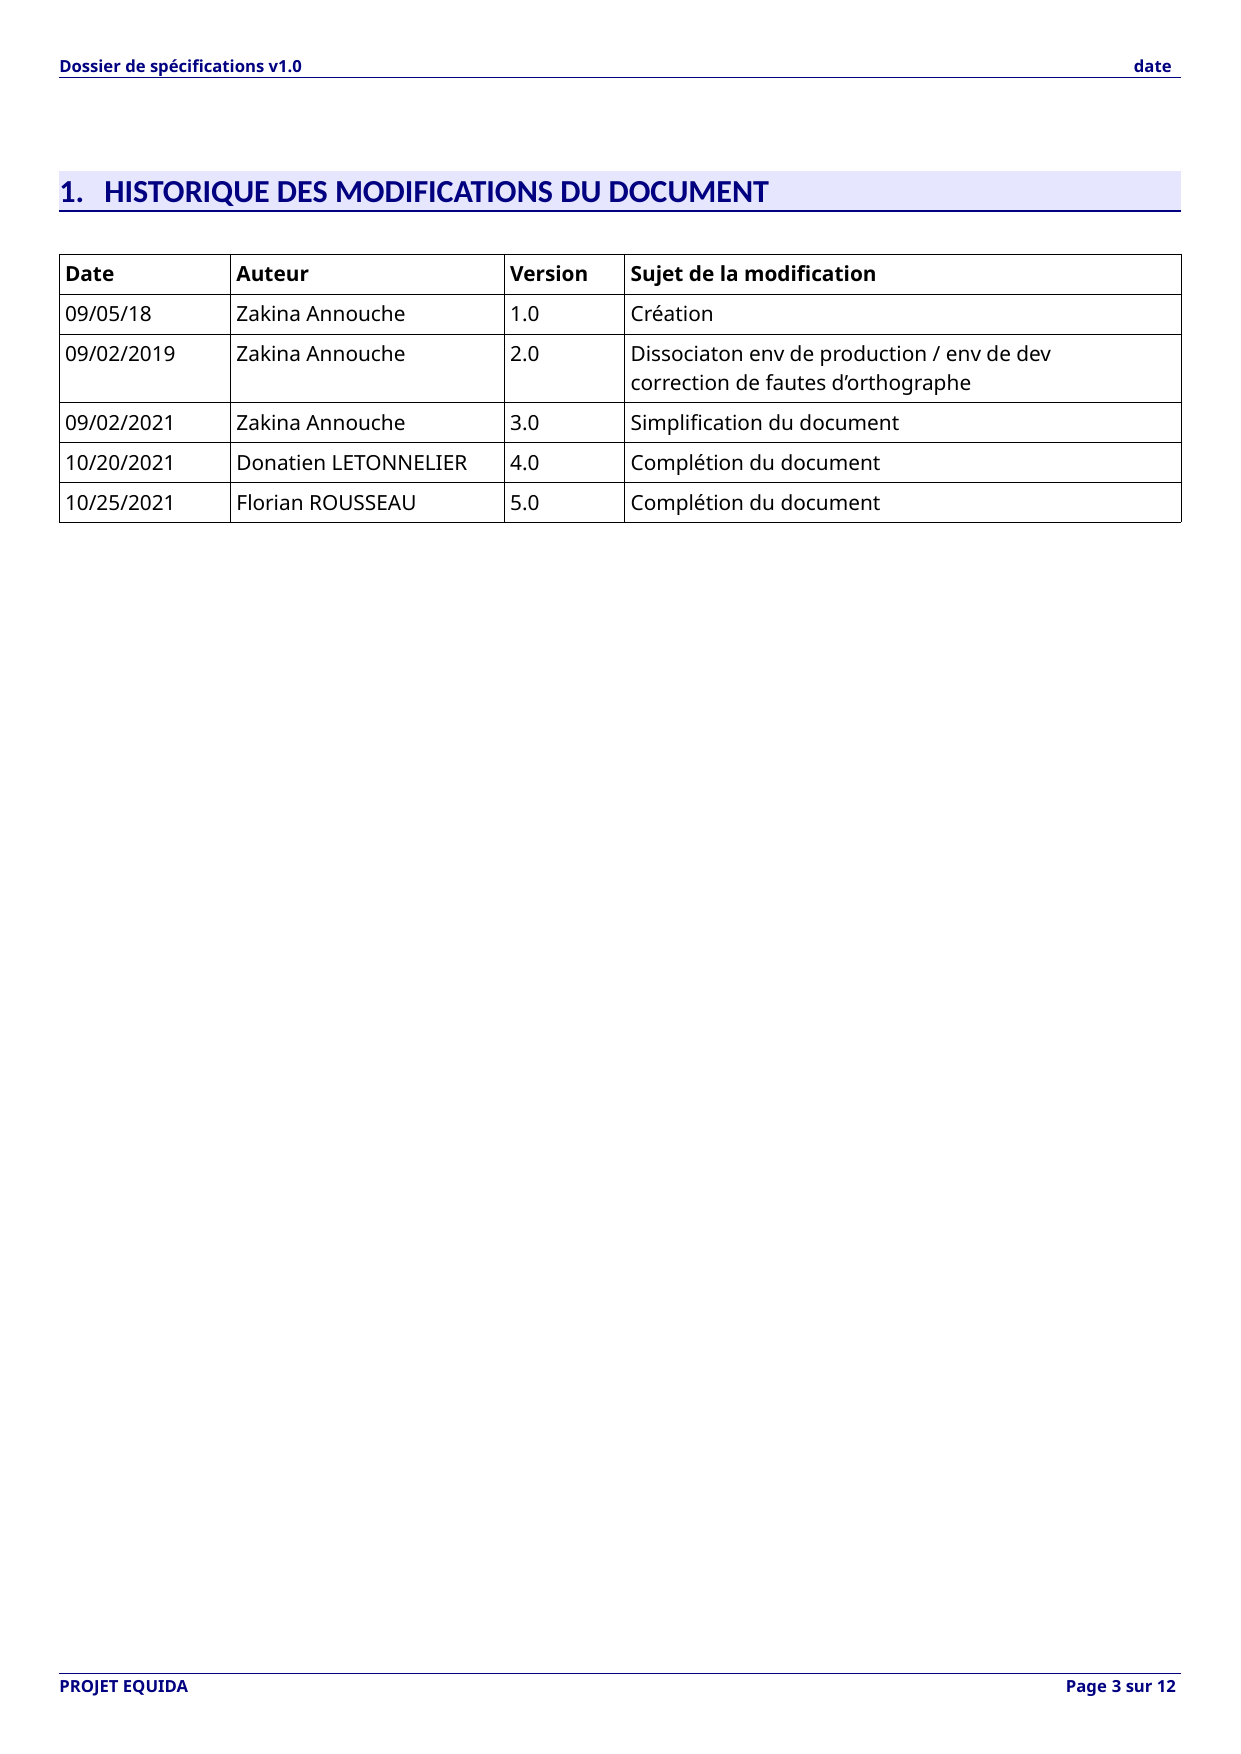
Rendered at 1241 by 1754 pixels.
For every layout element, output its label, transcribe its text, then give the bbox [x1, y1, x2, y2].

table_header Auteur [231, 255, 504, 293]
table_cell Donatien LETONNELIER [231, 443, 504, 482]
table_cell Zakina Annouche [231, 403, 504, 442]
table_cell 02/09/2021 [60, 403, 230, 442]
table_cell 02/09/2019 [60, 335, 230, 402]
table_header Sujet de la modification [625, 255, 1181, 293]
table_cell 05/09/18 [60, 295, 230, 333]
table_cell Complétion du document [625, 443, 1181, 482]
table_cell 3.0 [505, 403, 624, 442]
table_cell 4.0 [505, 443, 624, 482]
table_cell Zakina Annouche [231, 335, 504, 402]
table_cell Dissociaton env de production / env de dev correction de fautes d’orthographe [625, 335, 1181, 402]
table_cell Florian ROUSSEAU [231, 483, 504, 522]
table_cell 1.0 [505, 295, 624, 333]
table_header Date [60, 255, 230, 293]
table_cell 2.0 [505, 335, 624, 402]
subtitle HISTORIQUE DES MODIFICATIONS DU DOCUMENT [59, 171, 1181, 210]
table_cell 25/10/2021 [60, 483, 230, 522]
table_cell 20/10/2021 [60, 443, 230, 482]
table_header Version [505, 255, 624, 293]
table_cell Simplification du document [625, 403, 1181, 442]
table_cell Création [625, 295, 1181, 333]
table_cell Complétion du document [625, 483, 1181, 522]
table_cell Zakina Annouche [231, 295, 504, 333]
table_cell 5.0 [505, 483, 624, 522]
